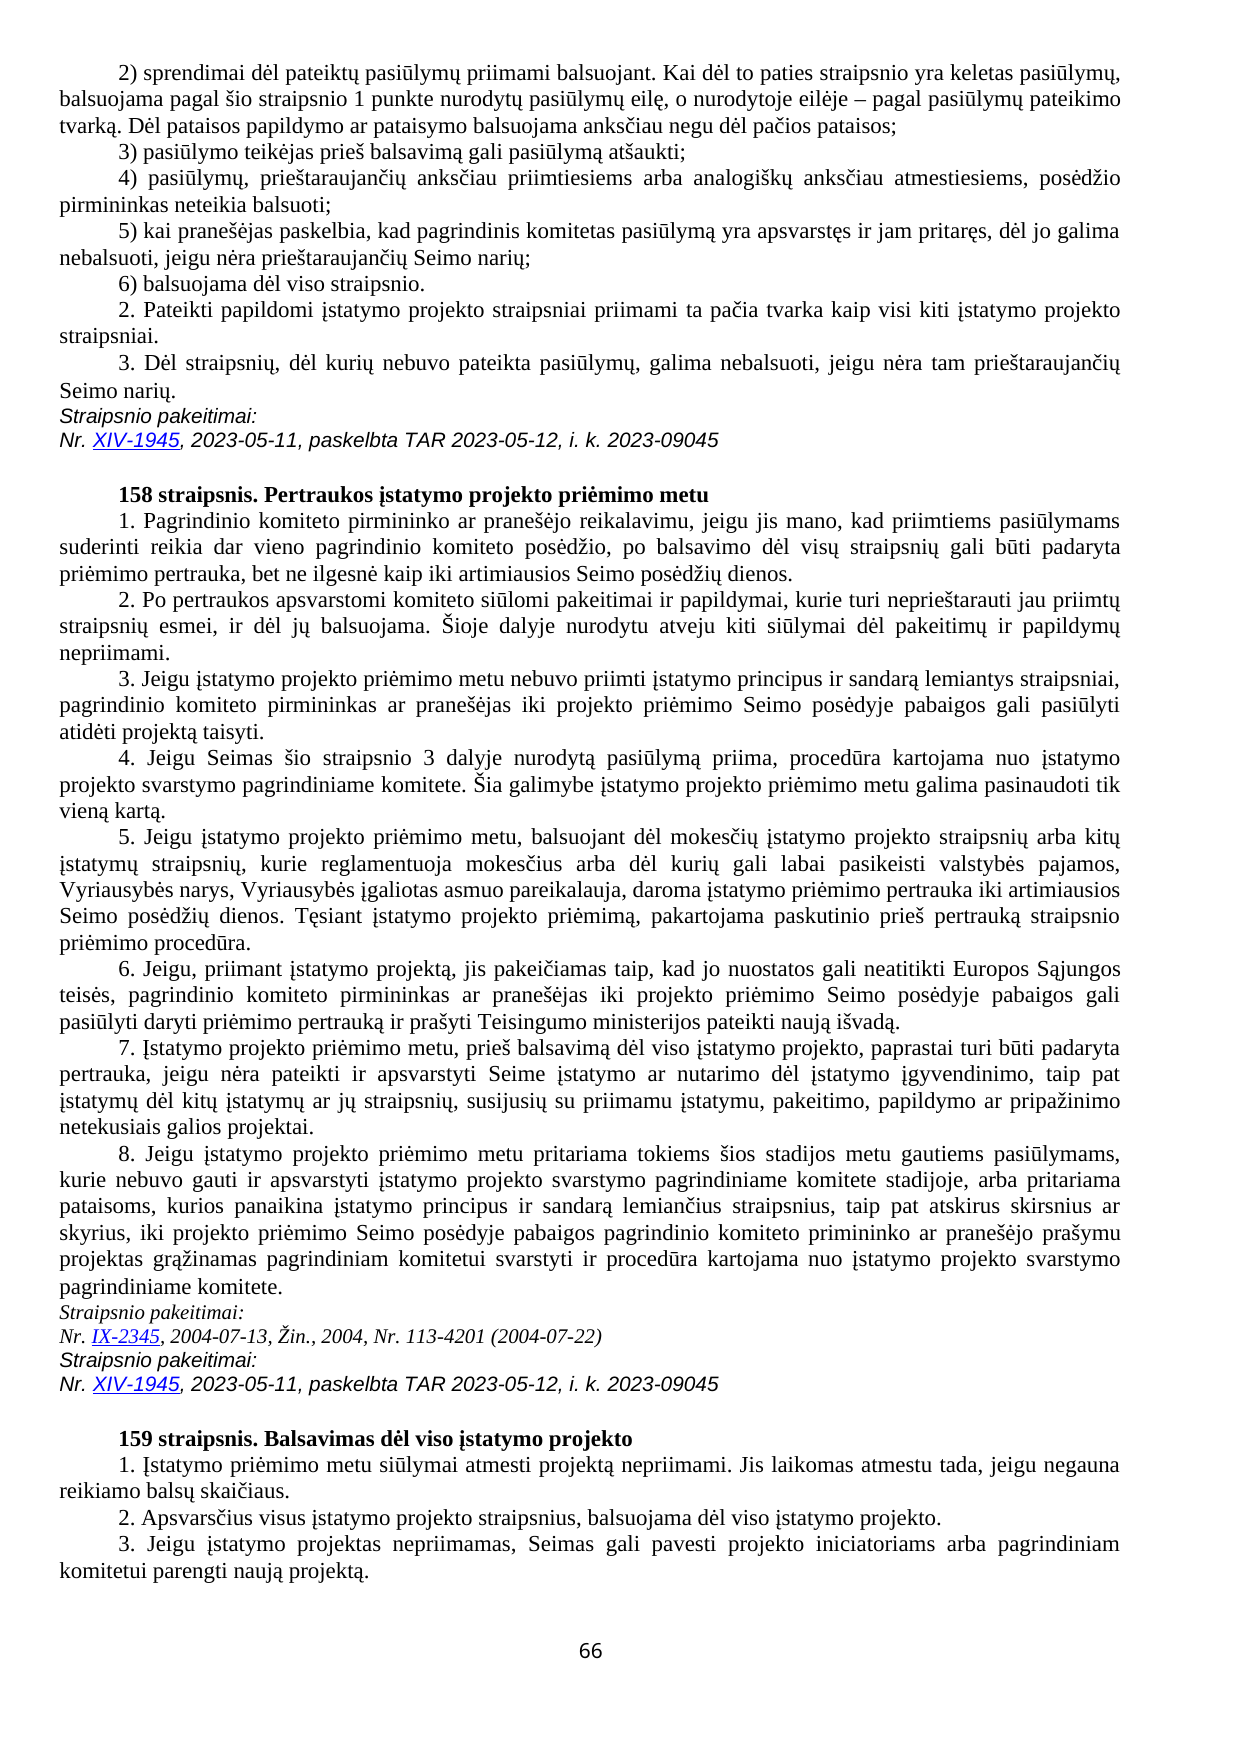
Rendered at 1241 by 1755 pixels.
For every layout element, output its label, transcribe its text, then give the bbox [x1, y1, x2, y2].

text 158 straipsnis. Pertraukos įstatymo projekto priėmimo metu [59, 481, 1122, 507]
text Nr. XIV-1945, 2023-05-11, paskelbta TAR 2023-05-12, i. k. 2023-09045 [59, 428, 1122, 452]
text 1. Įstatymo priėmimo metu siūlymai atmesti projektą nepriimami. Jis laikomas atmestu tada, jeigu negauna reikiamo balsų skaičiaus. [59, 1451, 1122, 1504]
text 7. Įstatymo projekto priėmimo metu, prieš balsavimą dėl viso įstatymo projekto, paprastai turi būti padaryta pertrauka, jeigu nėra pateikti ir apsvarstyti Seime įstatymo ar nutarimo dėl įstatymo įgyvendinimo, taip pat įstatymų dėl kitų įstatymų ar jų straipsnių, susijusių su priimamu įstatymu, pakeitimo, papildymo ar pripažinimo netekusiais galios projektai. [59, 1034, 1122, 1139]
text 4. Jeigu Seimas šio straipsnio 3 dalyje nurodytą pasiūlymą priima, procedūra kartojama nuo įstatymo projekto svarstymo pagrindiniame komitete. Šia galimybe įstatymo projekto priėmimo metu galima pasinaudoti tik vieną kartą. [59, 744, 1122, 823]
text 5) kai pranešėjas paskelbia, kad pagrindinis komitetas pasiūlymą yra apsvarstęs ir jam pritaręs, dėl jo galima nebalsuoti, jeigu nėra prieštaraujančių Seimo narių; [59, 217, 1122, 270]
text 3. Jeigu įstatymo projekto priėmimo metu nebuvo priimti įstatymo principus ir sandarą lemiantys straipsniai, pagrindinio komiteto pirmininkas ar pranešėjas iki projekto priėmimo Seimo posėdyje pabaigos gali pasiūlyti atidėti projektą taisyti. [59, 665, 1122, 744]
text 6. Jeigu, priimant įstatymo projektą, jis pakeičiamas taip, kad jo nuostatos gali neatitikti Europos Sąjungos teisės, pagrindinio komiteto pirmininkas ar pranešėjas iki projekto priėmimo Seimo posėdyje pabaigos gali pasiūlyti daryti priėmimo pertrauką ir prašyti Teisingumo ministerijos pateikti naują išvadą. [59, 955, 1122, 1034]
text Nr. IX-2345, 2004-07-13, Žin., 2004, Nr. 113-4201 (2004-07-22) [59, 1324, 1122, 1348]
text 3. Jeigu įstatymo projektas nepriimamas, Seimas gali pavesti projekto iniciatoriams arba pagrindiniam komitetui parengti naują projektą. [59, 1530, 1122, 1583]
text Straipsnio pakeitimai: [59, 404, 1122, 428]
text Straipsnio pakeitimai: [59, 1300, 1122, 1324]
text 3) pasiūlymo teikėjas prieš balsavimą gali pasiūlymą atšaukti; [59, 138, 1122, 164]
text 4) pasiūlymų, prieštaraujančių anksčiau priimtiesiems arba analogiškų anksčiau atmestiesiems, posėdžio pirmininkas neteikia balsuoti; [59, 164, 1122, 217]
text 6) balsuojama dėl viso straipsnio. [59, 270, 1122, 296]
text 2) sprendimai dėl pateiktų pasiūlymų priimami balsuojant. Kai dėl to paties straipsnio yra keletas pasiūlymų, balsuojama pagal šio straipsnio 1 punkte nurodytų pasiūlymų eilę, o nurodytoje eilėje – pagal pasiūlymų pateikimo tvarką. Dėl pataisos papildymo ar pataisymo balsuojama anksčiau negu dėl pačios pataisos; [59, 59, 1122, 138]
text 159 straipsnis. Balsavimas dėl viso įstatymo projekto [59, 1425, 1122, 1451]
text 2. Pateikti papildomi įstatymo projekto straipsniai priimami ta pačia tvarka kaip visi kiti įstatymo projekto straipsniai. [59, 296, 1122, 349]
text 3. Dėl straipsnių, dėl kurių nebuvo pateikta pasiūlymų, galima nebalsuoti, jeigu nėra tam prieštaraujančių Seimo narių. [59, 349, 1122, 404]
text 1. Pagrindinio komiteto pirmininko ar pranešėjo reikalavimu, jeigu jis mano, kad priimtiems pasiūlymams suderinti reikia dar vieno pagrindinio komiteto posėdžio, po balsavimo dėl visų straipsnių gali būti padaryta priėmimo pertrauka, bet ne ilgesnė kaip iki artimiausios Seimo posėdžių dienos. [59, 507, 1122, 586]
text 2. Po pertraukos apsvarstomi komiteto siūlomi pakeitimai ir papildymai, kurie turi neprieštarauti jau priimtų straipsnių esmei, ir dėl jų balsuojama. Šioje dalyje nurodytu atveju kiti siūlymai dėl pakeitimų ir papildymų nepriimami. [59, 586, 1122, 665]
text 8. Jeigu įstatymo projekto priėmimo metu pritariama tokiems šios stadijos metu gautiems pasiūlymams, kurie nebuvo gauti ir apsvarstyti įstatymo projekto svarstymo pagrindiniame komitete stadijoje, arba pritariama pataisoms, kurios panaikina įstatymo principus ir sandarą lemiančius straipsnius, taip pat atskirus skirsnius ar skyrius, iki projekto priėmimo Seimo posėdyje pabaigos pagrindinio komiteto primininko ar pranešėjo prašymu projektas grąžinamas pagrindiniam komitetui svarstyti ir procedūra kartojama nuo įstatymo projekto svarstymo pagrindiniame komitete. [59, 1139, 1122, 1300]
text 5. Jeigu įstatymo projekto priėmimo metu, balsuojant dėl mokesčių įstatymo projekto straipsnių arba kitų įstatymų straipsnių, kurie reglamentuoja mokesčius arba dėl kurių gali labai pasikeisti valstybės pajamos, Vyriausybės narys, Vyriausybės įgaliotas asmuo pareikalauja, daroma įstatymo priėmimo pertrauka iki artimiausios Seimo posėdžių dienos. Tęsiant įstatymo projekto priėmimą, pakartojama paskutinio prieš pertrauką straipsnio priėmimo procedūra. [59, 823, 1122, 955]
text Straipsnio pakeitimai: [59, 1348, 1122, 1372]
text 2. Apsvarsčius visus įstatymo projekto straipsnius, balsuojama dėl viso įstatymo projekto. [59, 1504, 1122, 1530]
text Nr. XIV-1945, 2023-05-11, paskelbta TAR 2023-05-12, i. k. 2023-09045 [59, 1372, 1122, 1396]
